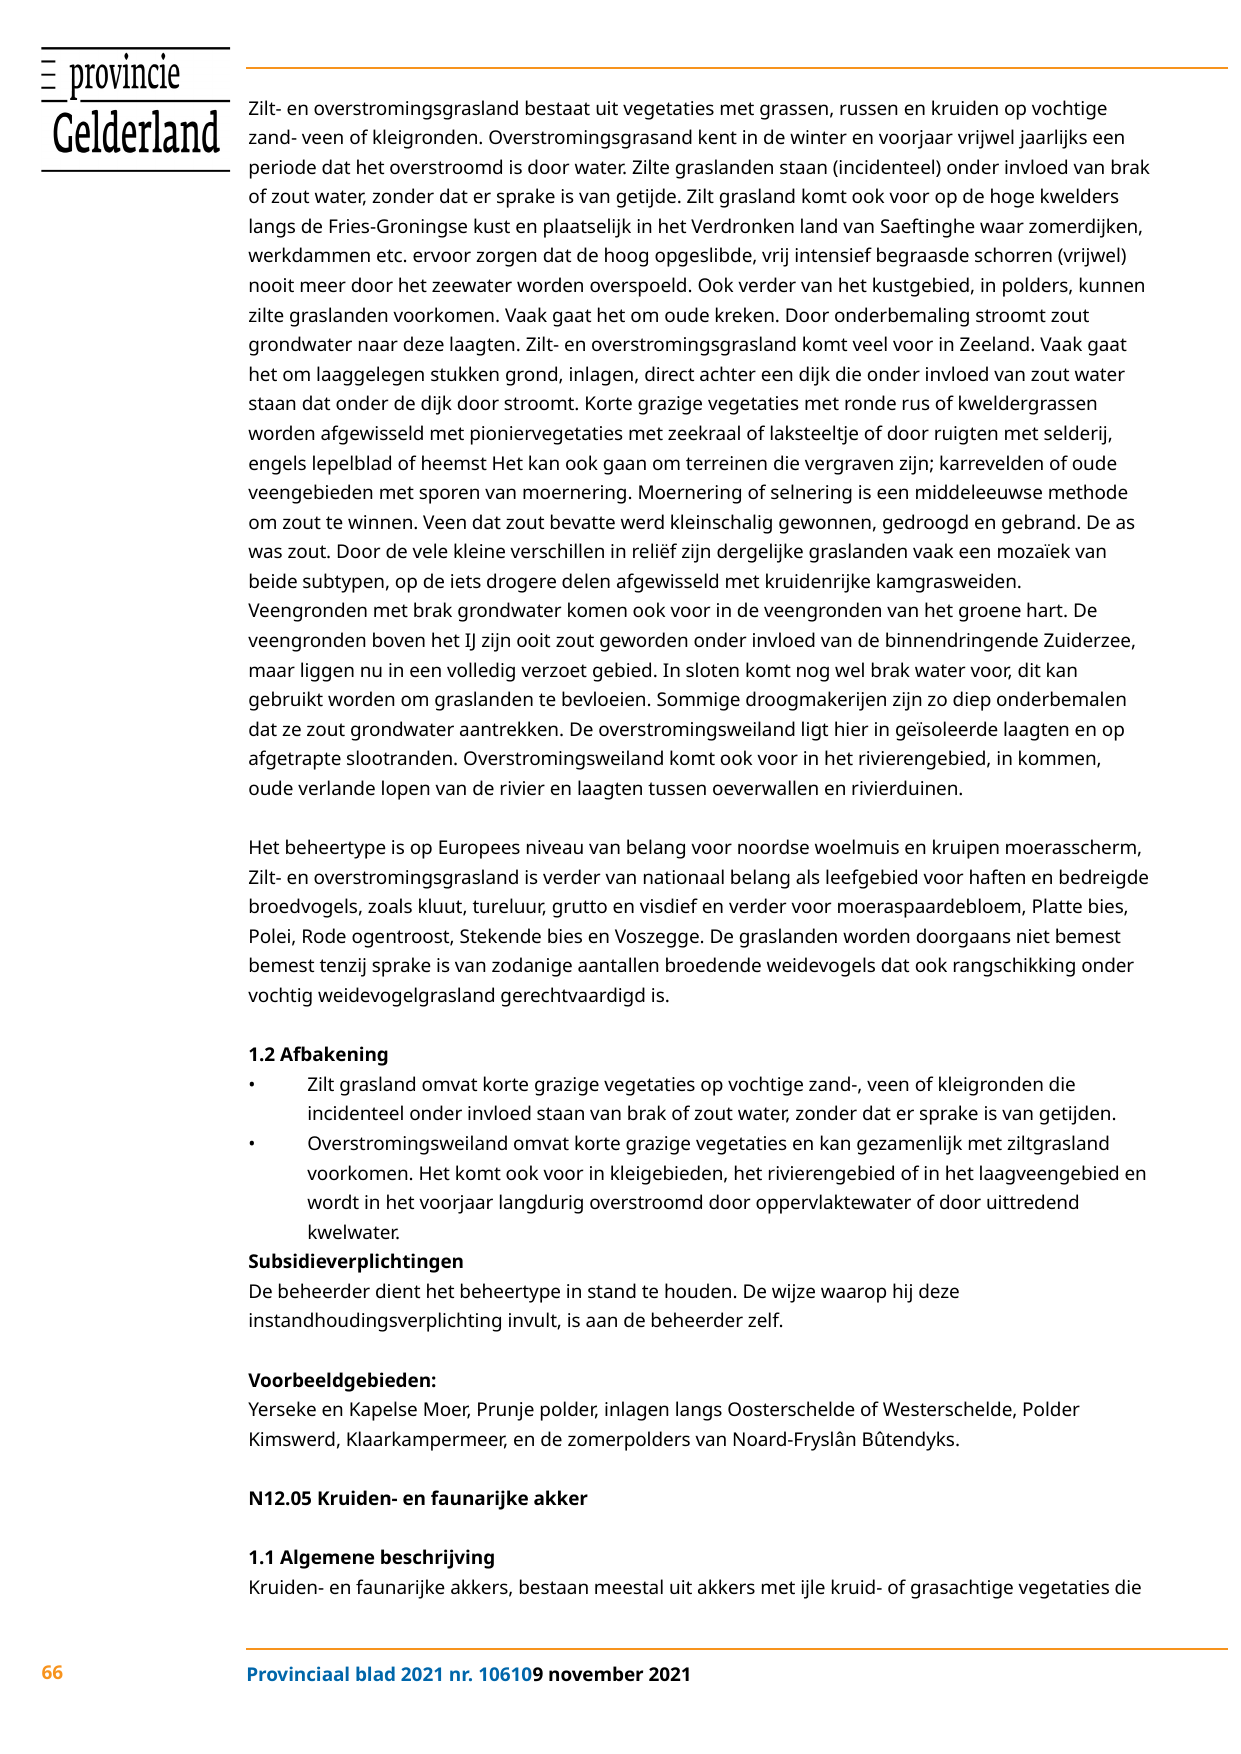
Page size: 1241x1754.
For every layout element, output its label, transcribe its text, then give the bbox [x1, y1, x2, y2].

text Subsidieverplichtingen [248, 1248, 1152, 1274]
text Het beheertype is op Europees niveau van belang voor noordse woelmuis en kruipen moerasscherm, Zilt- en overstromingsgrasland is verder van nationaal belang als leefgebied voor haften en bedreigde broedvogels, zoals kluut, tureluur, grutto en visdief en verder voor moeraspaardebloem, Platte bies, Polei, Rode ogentroost, Stekende bies en Voszegge. De graslanden worden doorgaans niet bemest bemest tenzij sprake is van zodanige aantallen broedende weidevogels dat ook rangschikking onder vochtig weidevogelgrasland gerechtvaardigd is. [248, 834, 1152, 1008]
text 1.1 Algemene beschrijving [248, 1544, 1152, 1570]
text 1.2 Afbakening [248, 1041, 1152, 1067]
list Zilt grasland omvat korte grazige vegetaties op vochtige zand-, veen of kleigronden die incidenteel onder invloed staan van brak of zout water, zonder dat er sprake is van getijden. [248, 1071, 1152, 1126]
list Overstromingsweiland omvat korte grazige vegetaties en kan gezamenlijk met ziltgrasland voorkomen. Het komt ook voor in kleigebieden, het rivierengebied of in het laagveengebied en wordt in het voorjaar langdurig overstroomd door oppervlaktewater of door uittredend kwelwater. [248, 1130, 1152, 1245]
text Yerseke en Kapelse Moer, Prunje polder, inlagen langs Oosterschelde of Westerschelde, Polder Kimswerd, Klaarkampermeer, en de zomerpolders van Noard-Fryslân Bûtendyks. [248, 1396, 1152, 1452]
text Zilt- en overstromingsgrasland bestaat uit vegetaties met grassen, russen en kruiden op vochtige zand- veen of kleigronden. Overstromingsgrasand kent in de winter en voorjaar vrijwel jaarlijks een periode dat het overstroomd is door water. Zilte graslanden staan (incidenteel) onder invloed van brak of zout water, zonder dat er sprake is van getijde. Zilt grasland komt ook voor op de hoge kwelders langs de Fries-Groningse kust en plaatselijk in het Verdronken land van Saeftinghe waar zomerdijken, werkdammen etc. ervoor zorgen dat de hoog opgeslibde, vrij intensief begraasde schorren (vrijwel) nooit meer door het zeewater worden overspoeld. Ook verder van het kustgebied, in polders, kunnen zilte graslanden voorkomen. Vaak gaat het om oude kreken. Door onderbemaling stroomt zout grondwater naar deze laagten. Zilt- en overstromingsgrasland komt veel voor in Zeeland. Vaak gaat het om laaggelegen stukken grond, inlagen, direct achter een dijk die onder invloed van zout water staan dat onder de dijk door stroomt. Korte grazige vegetaties met ronde rus of kweldergrassen worden afgewisseld met pioniervegetaties met zeekraal of laksteeltje of door ruigten met selderij, engels lepelblad of heemst Het kan ook gaan om terreinen die vergraven zijn; karrevelden of oude veengebieden met sporen van moernering. Moernering of selnering is een middeleeuwse methode om zout te winnen. Veen dat zout bevatte werd kleinschalig gewonnen, gedroogd en gebrand. De as was zout. Door de vele kleine verschillen in reliëf zijn dergelijke graslanden vaak een mozaïek van beide subtypen, op de iets drogere delen afgewisseld met kruidenrijke kamgrasweiden. [248, 95, 1152, 594]
picture [41, 47, 231, 172]
text N12.05 Kruiden- en faunarijke akker [248, 1485, 1152, 1511]
text De beheerder dient het beheertype in stand te houden. De wijze waarop hij deze instandhoudingsverplichting invult, is aan de beheerder zelf. [248, 1278, 1152, 1333]
text Veengronden met brak grondwater komen ook voor in de veengronden van het groene hart. De veengronden boven het IJ zijn ooit zout geworden onder invloed van de binnendringende Zuiderzee, maar liggen nu in een volledig verzoet gebied. In sloten komt nog wel brak water voor, dit kan gebruikt worden om graslanden te bevloeien. Sommige droogmakerijen zijn zo diep onderbemalen dat ze zout grondwater aantrekken. De overstromingsweiland ligt hier in geïsoleerde laagten en op afgetrapte slootranden. Overstromingsweiland komt ook voor in het rivierengebied, in kommen, oude verlande lopen van de rivier en laagten tussen oeverwallen en rivierduinen. [248, 598, 1152, 801]
text Voorbeeldgebieden: [248, 1367, 1152, 1393]
text Kruiden- en faunarijke akkers, bestaan meestal uit akkers met ijle kruid- of grasachtige vegetaties die [248, 1574, 1152, 1600]
